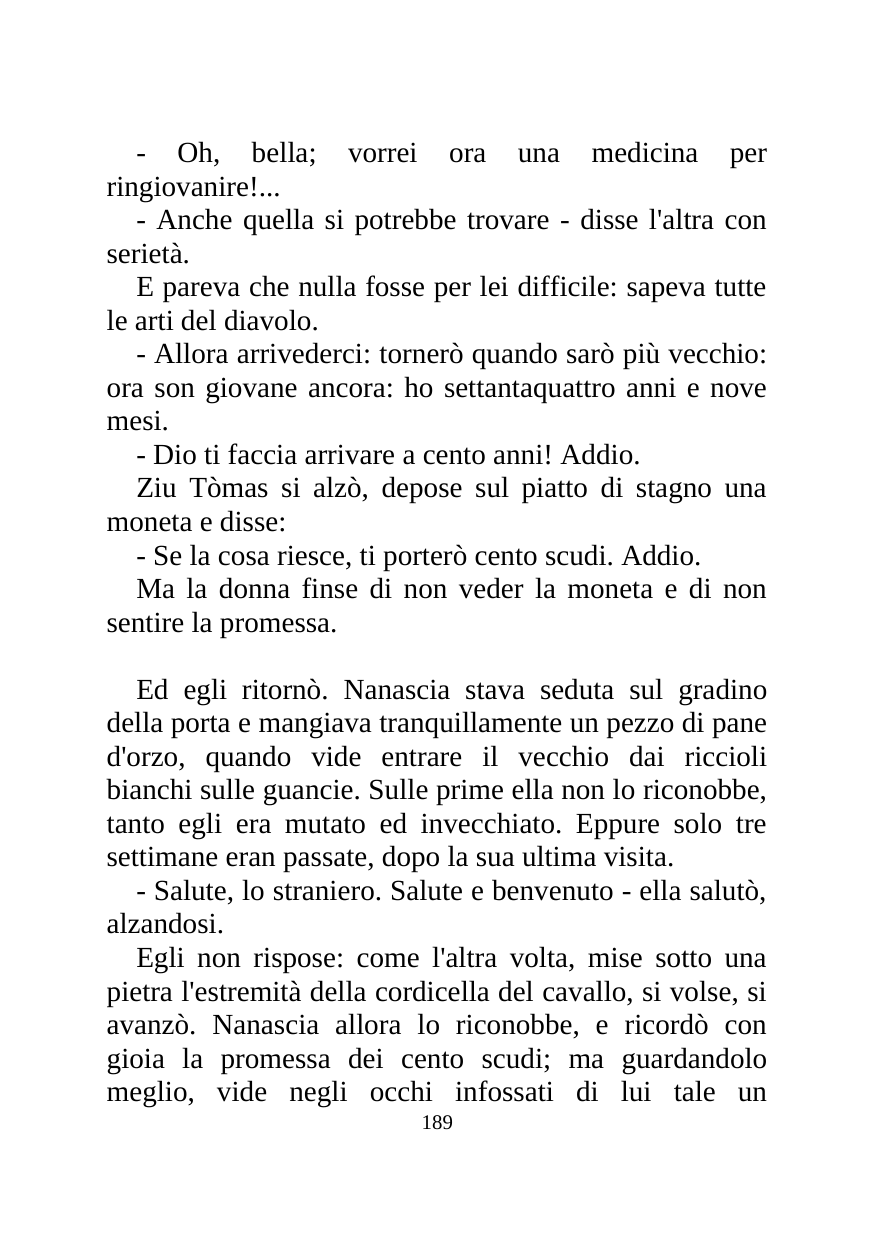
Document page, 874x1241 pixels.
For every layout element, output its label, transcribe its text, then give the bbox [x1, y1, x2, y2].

text Ed egli ritornò. Nanascia stava seduta sul gradino della porta e mangiava tranquillamente un pezzo di pane d'orzo, quando vide entrare il vecchio dai riccioli bianchi sulle guancie. Sulle prime ella non lo riconobbe, tanto egli era mutato ed invecchiato. Eppure solo tre settimane eran passate, dopo la sua ultima visita. [106, 672, 768, 873]
text - Dio ti faccia arrivare a cento anni! Addio. [106, 437, 768, 471]
text - Anche quella si potrebbe trovare - disse l'altra con serietà. [106, 202, 768, 269]
text Egli non rispose: come l'altra volta, mise sotto una pietra l'estremità della cordicella del cavallo, si volse, si avanzò. Nanascia allora lo riconobbe, e ricordò con gioia la promessa dei cento scudi; ma guardandolo meglio, vide negli occhi infossati di lui tale un [106, 940, 768, 1108]
text - Salute, lo straniero. Salute e benvenuto - ella salutò, alzandosi. [106, 873, 768, 940]
text Ziu Tòmas si alzò, depose sul piatto di stagno una moneta e disse: [106, 471, 768, 538]
text E pareva che nulla fosse per lei difficile: sapeva tutte le arti del diavolo. [106, 269, 768, 336]
text - Se la cosa riesce, ti porterò cento scudi. Addio. [106, 538, 768, 571]
text - Oh, bella; vorrei ora una medicina per ringiovanire!... [106, 135, 768, 202]
text - Allora arrivederci: tornerò quando sarò più vecchio: ora son giovane ancora: ho settantaquattro anni e nove mesi. [106, 336, 768, 437]
text Ma la donna finse di non veder la moneta e di non sentire la promessa. [106, 571, 768, 638]
